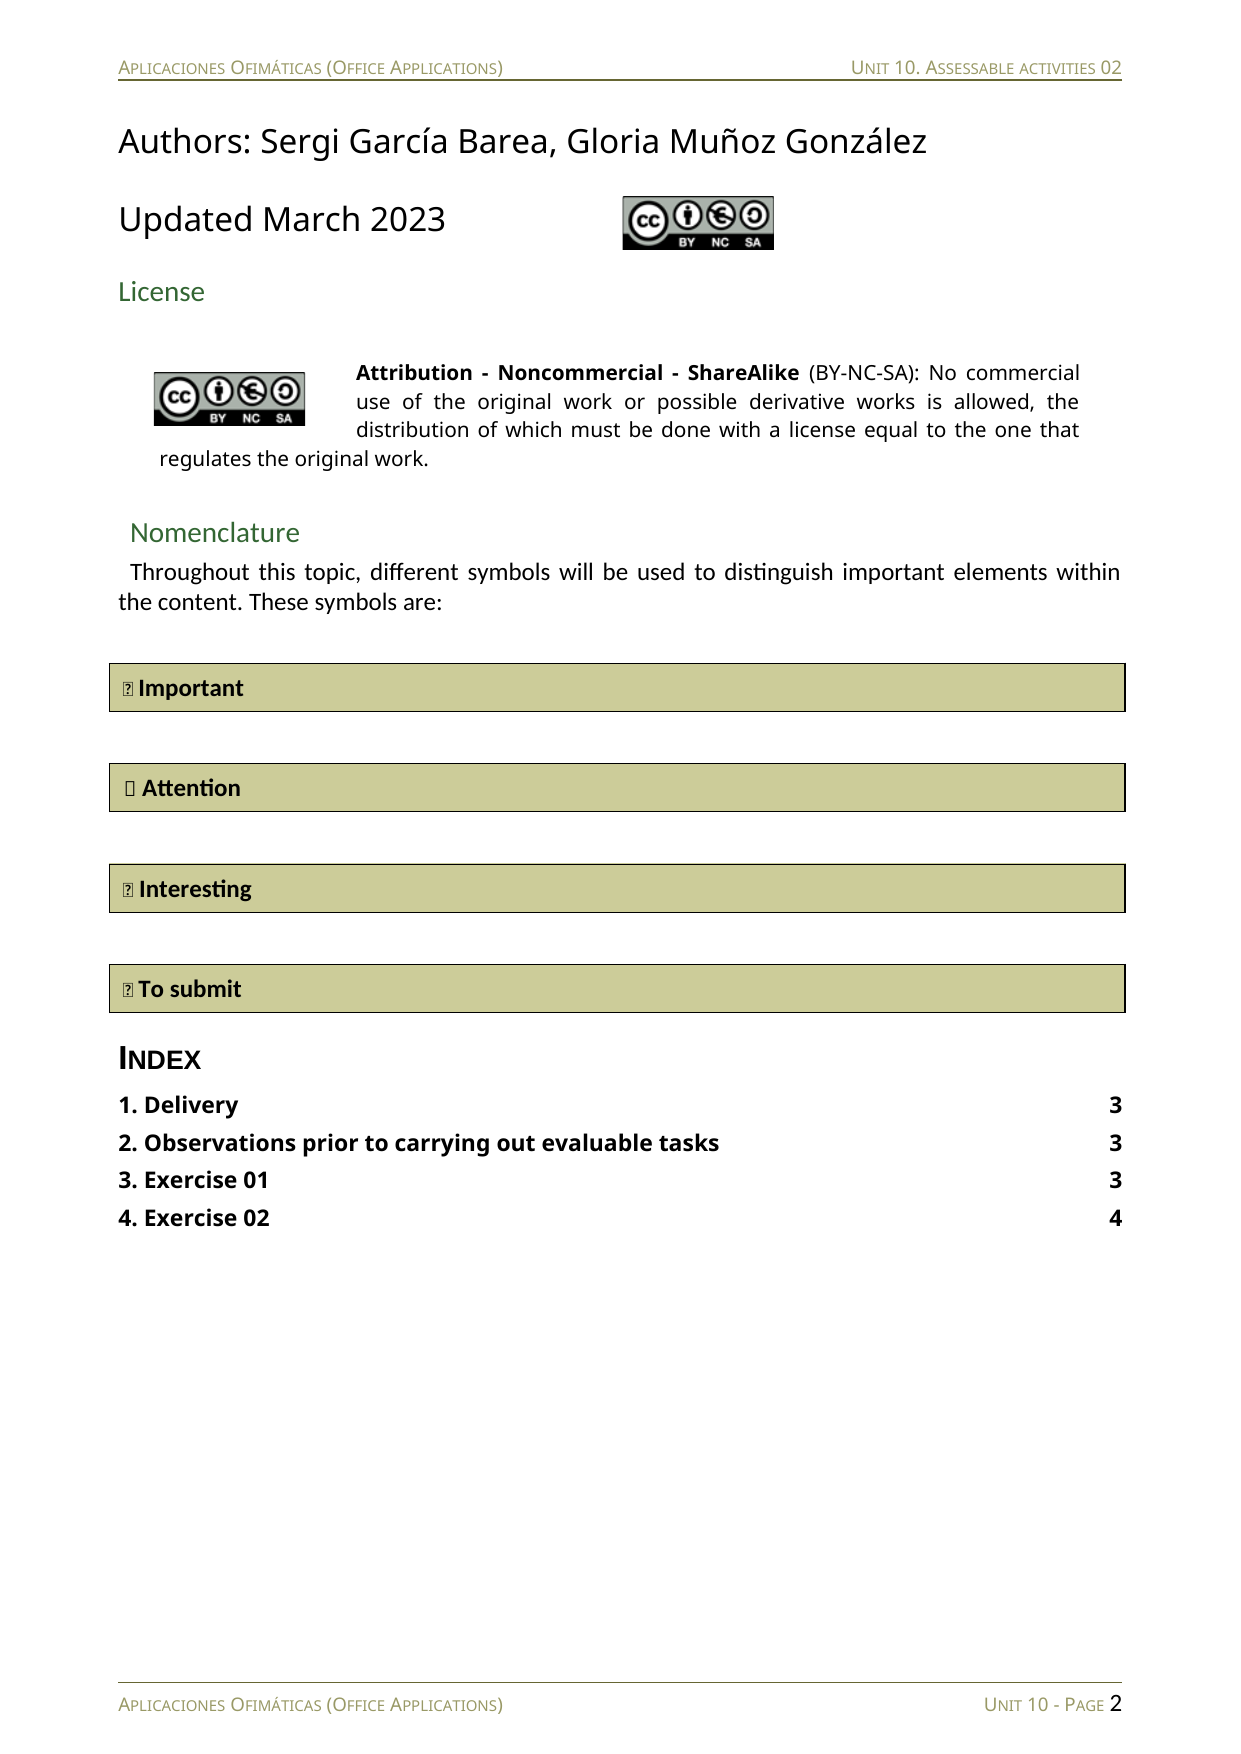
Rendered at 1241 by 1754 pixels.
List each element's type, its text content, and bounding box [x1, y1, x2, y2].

text ❕ Attention [110, 764, 1124, 811]
text 4. Exercise 02 4 [118, 1202, 1122, 1233]
text License [118, 273, 1122, 309]
text Updated March 2023 [118, 196, 622, 241]
text 📕 To submit [110, 965, 1124, 1012]
text Throughout this topic, different symbols will be used to distinguish important elements within the content. These symbols are: [118, 556, 1122, 617]
picture [622, 196, 774, 250]
text 1. Delivery 3 [118, 1089, 1122, 1120]
text [774, 196, 1122, 241]
picture [153, 372, 306, 426]
text Authors: Sergi García Barea, Gloria Muñoz González [118, 118, 1122, 163]
text 💬 Interesting [110, 865, 1124, 912]
text Index [118, 1038, 1122, 1077]
text Nomenclature [118, 514, 1122, 549]
text 3. Exercise 01 3 [118, 1164, 1122, 1195]
text 📖 Important [110, 664, 1124, 711]
text Attribution - Noncommercial - ShareAlike (BY-NC-SA): No commercial use of the original work or possible derivative works is allowed, the distribution of which must be done with a license equal to the one that regulates the original work. [159, 358, 1080, 472]
text 2. Observations prior to carrying out evaluable tasks 3 [118, 1127, 1122, 1158]
